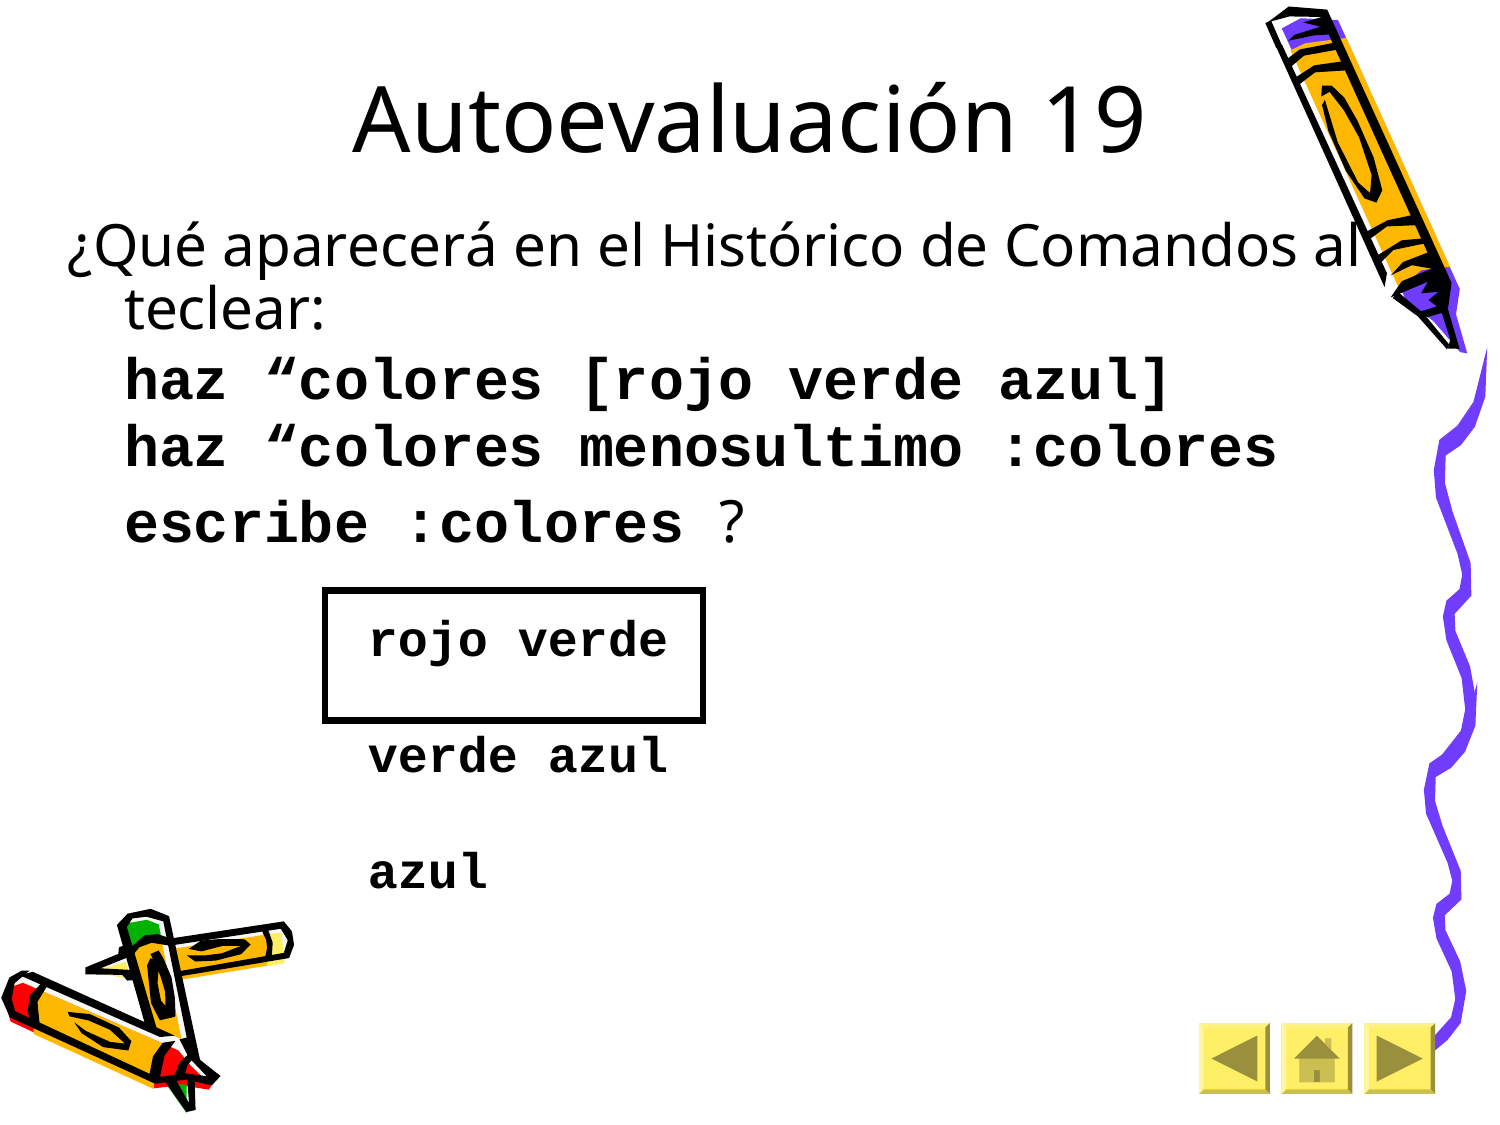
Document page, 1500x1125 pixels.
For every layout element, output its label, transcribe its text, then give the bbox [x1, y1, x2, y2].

title Autoevaluación 19 [49, 37, 1451, 197]
text_box [1200, 1023, 1270, 1094]
text_box [1283, 1023, 1353, 1094]
list ¿Qué aparecerá en el Histórico de Comandos al teclear: haz “colores [rojo verde azul] haz “colores menosultimo :colores escribe :colores ? rojo verde verde azul azul [53, 207, 1436, 953]
text_box [1366, 1023, 1436, 1094]
